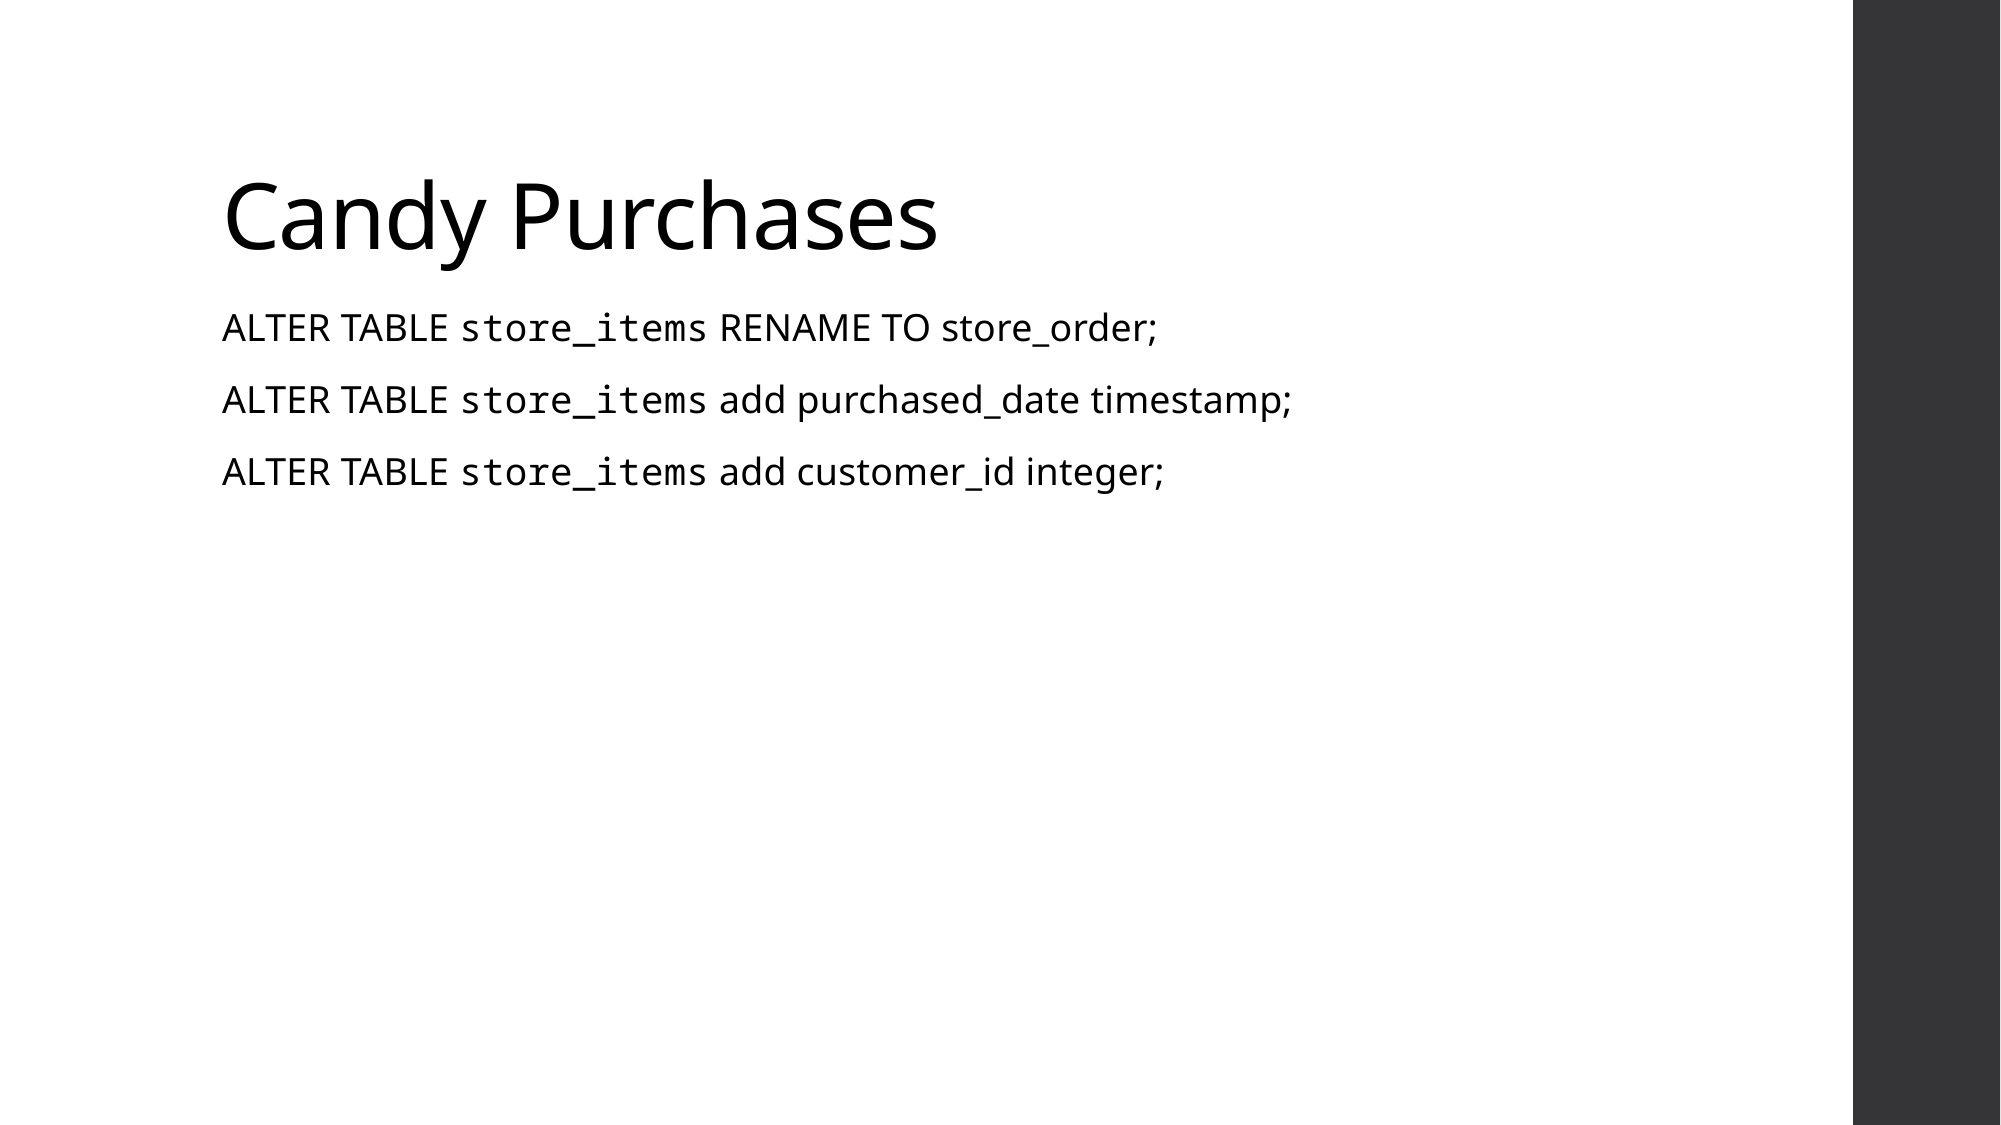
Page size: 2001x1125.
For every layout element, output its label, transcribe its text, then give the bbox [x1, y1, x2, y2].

title Candy Purchases [206, 60, 1797, 278]
list ALTER TABLE store_items RENAME TO store_order; ALTER TABLE store_items add purchased_date timestamp; ALTER TABLE store_items add customer_id integer; [206, 299, 1617, 1014]
